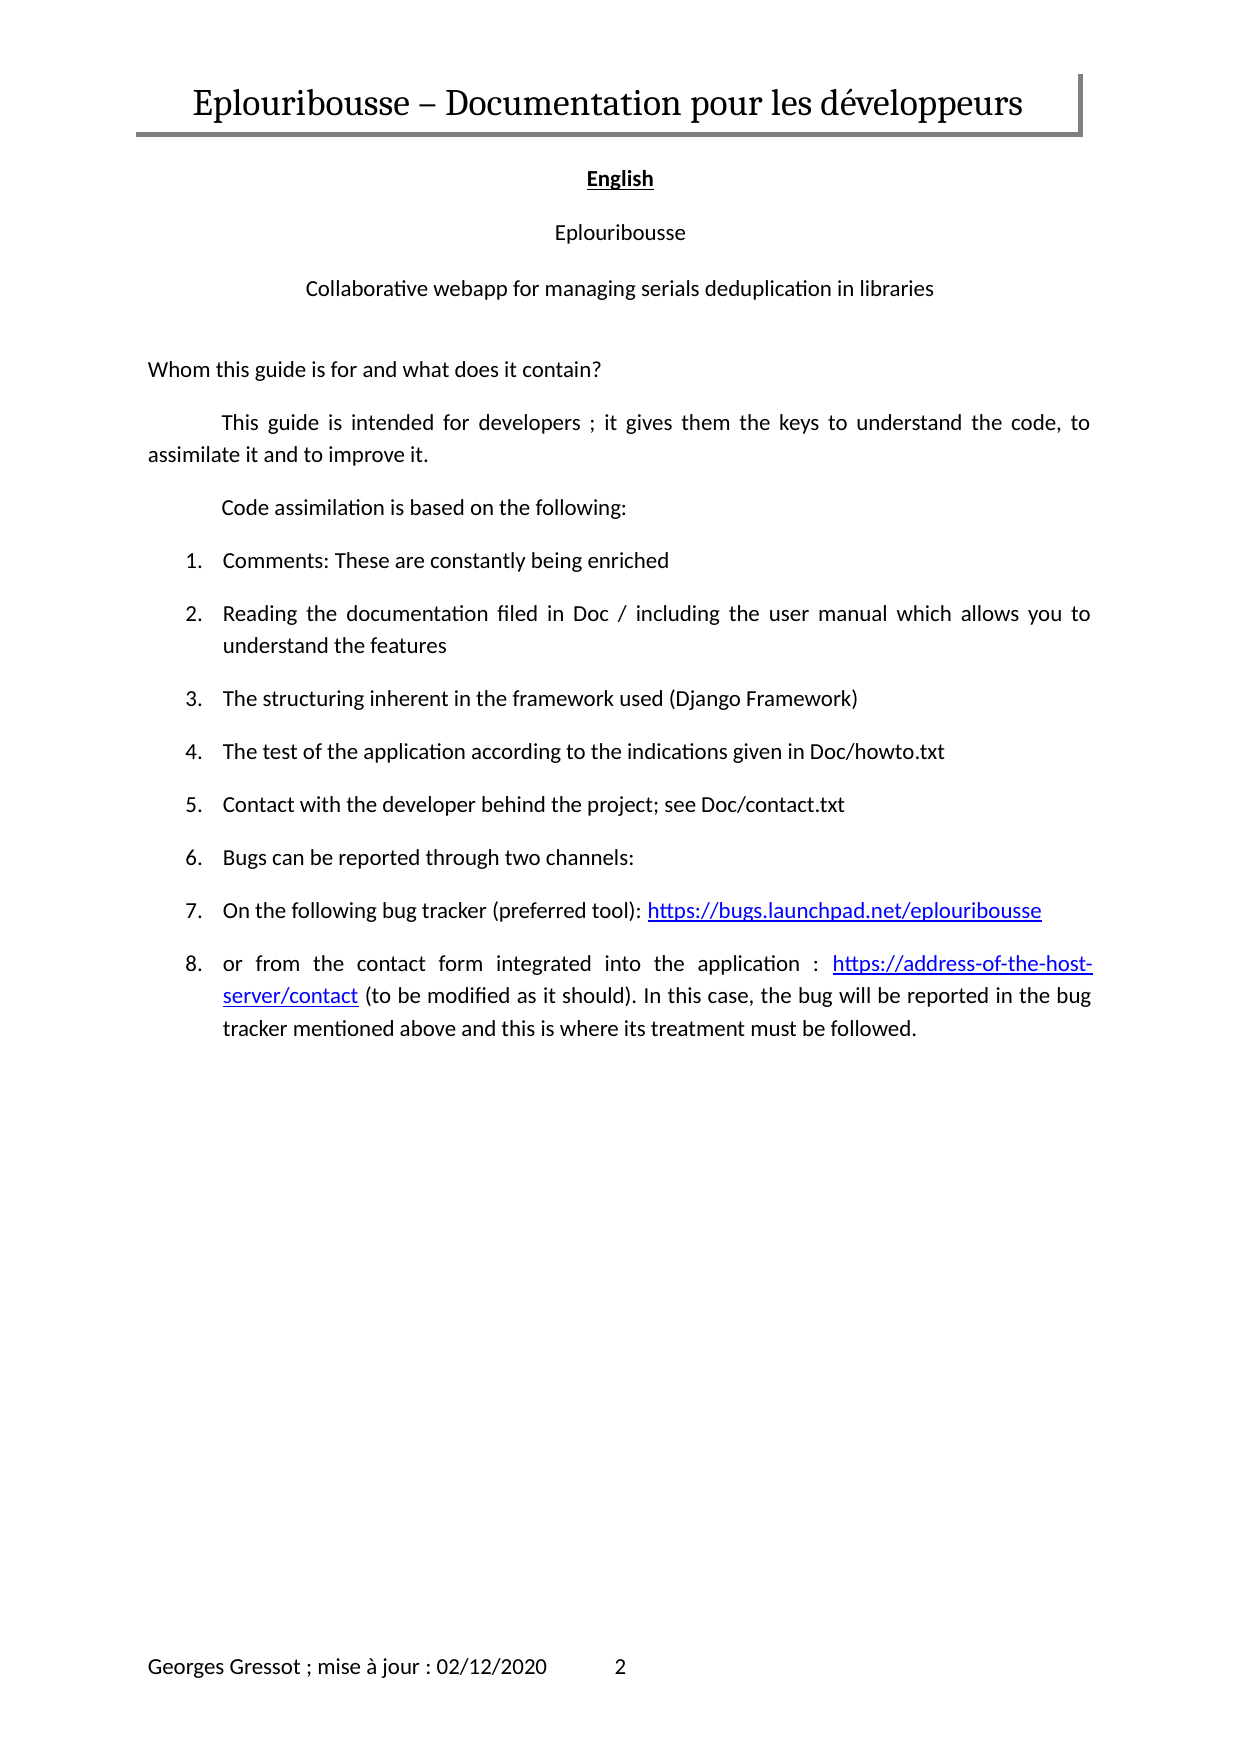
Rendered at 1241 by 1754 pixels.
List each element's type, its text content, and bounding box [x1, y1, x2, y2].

text English [148, 164, 1093, 193]
text This guide is intended for developers ; it gives them the keys to understand the code, to assimilate it and to improve it. [148, 408, 1093, 468]
text Eplouribousse [148, 218, 1093, 246]
list Contact with the developer behind the project; see Doc/contact.txt [185, 790, 1093, 818]
list On the following bug tracker (preferred tool): https://bugs.launchpad.net/eplouribousse [185, 896, 1093, 924]
list Reading the documentation filed in Doc / including the user manual which allows you to understand the features [185, 599, 1093, 659]
list Bugs can be reported through two channels: [185, 843, 1093, 871]
text Code assimilation is based on the following: [148, 493, 1093, 521]
list Comments: These are constantly being enriched [185, 546, 1093, 574]
text Collaborative webapp for managing serials deduplication in libraries [148, 274, 1093, 302]
list or from the contact form integrated into the application : https://address-of-the-host-server/contact (to be modified as it should). In this case, the bug will be reported in the bug tracker mentioned above and this is where its treatment must be followed. [185, 949, 1093, 1042]
list The test of the application according to the indications given in Doc/howto.txt [185, 737, 1093, 765]
text Whom this guide is for and what does it contain? [148, 355, 1093, 383]
list The structuring inherent in the framework used (Django Framework) [185, 684, 1093, 712]
